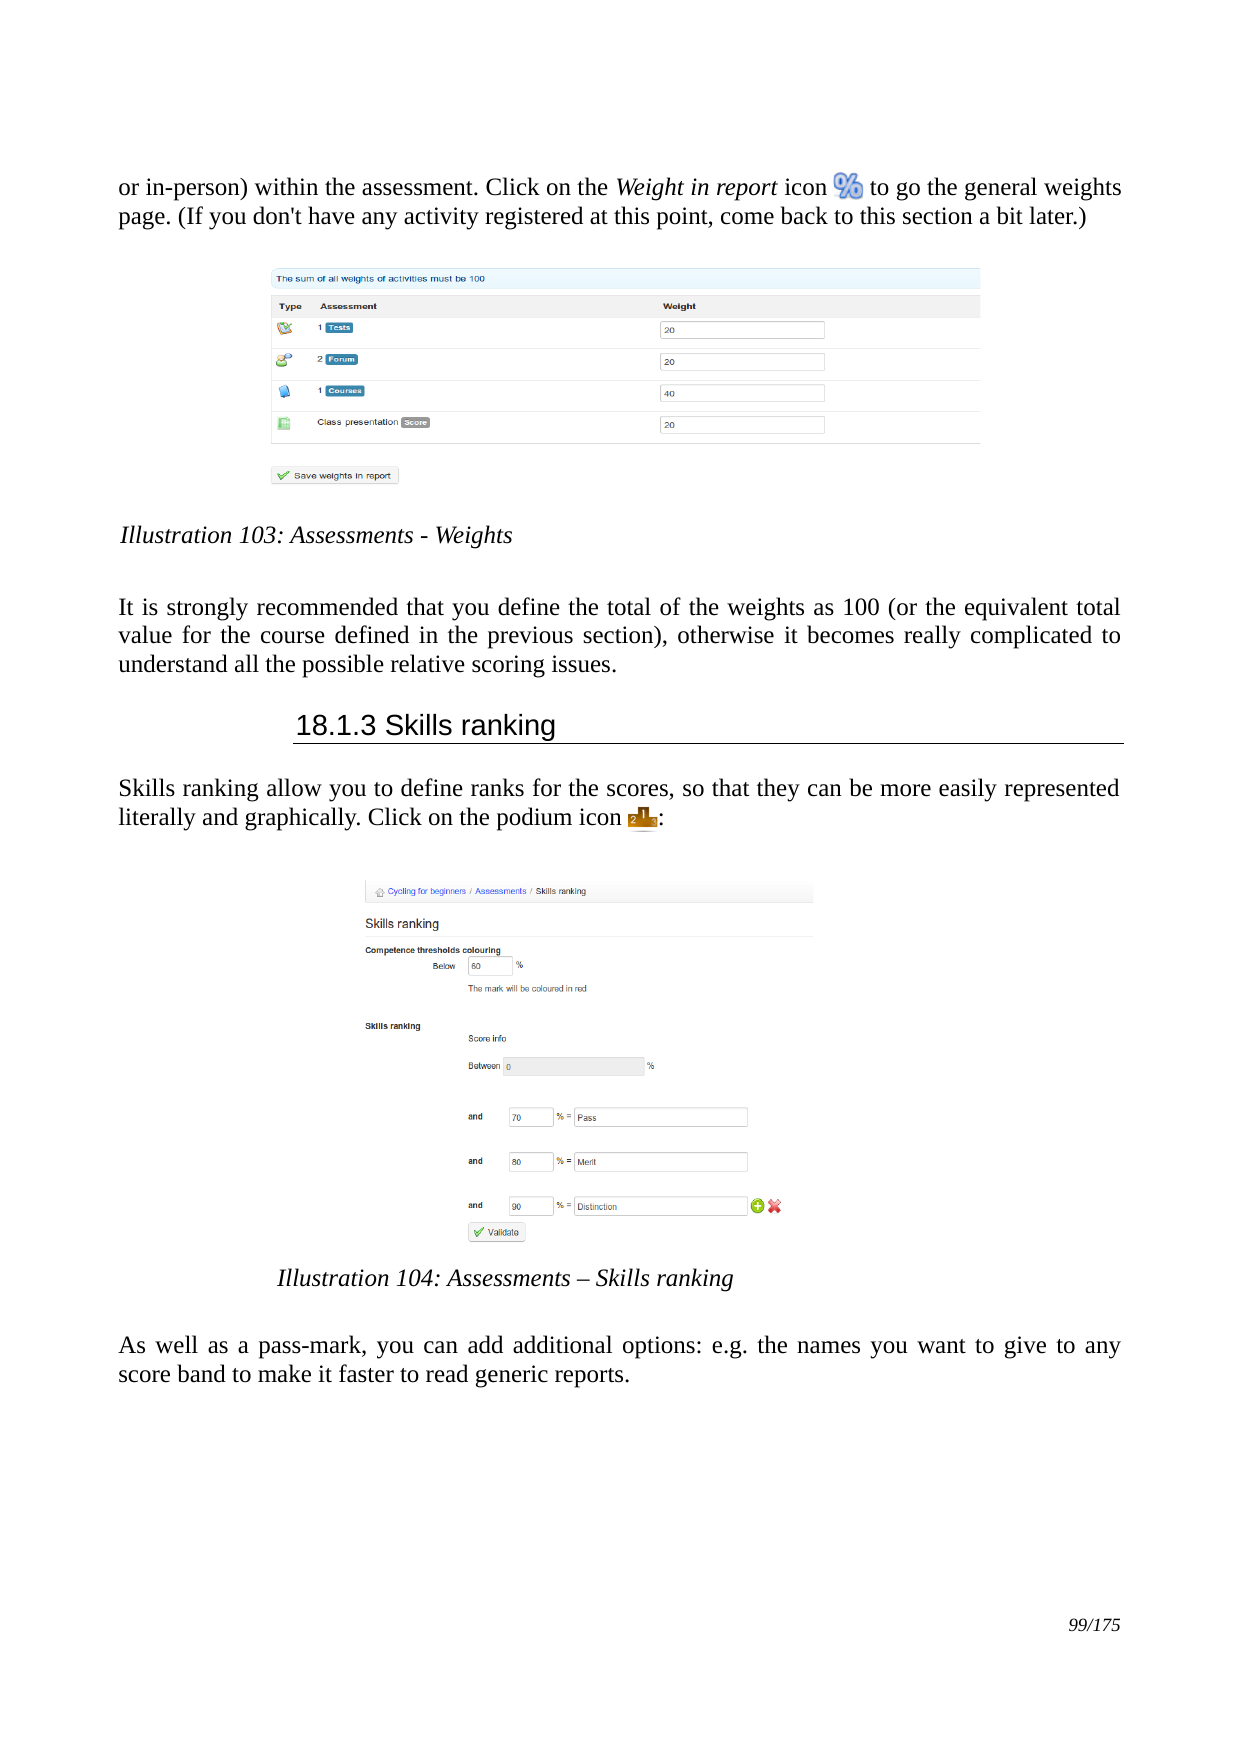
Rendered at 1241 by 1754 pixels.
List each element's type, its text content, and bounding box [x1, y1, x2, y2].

subtitle Skills ranking [293, 708, 1124, 743]
text Skills ranking allow you to define ranks for the scores, so that they can be more easily represented literally and graphically. Click on the podium icon : [118, 773, 1122, 831]
text Illustration 104: Assessments – Skills ranking [277, 1263, 963, 1292]
text Illustration 103: Assessments - Weights [120, 520, 1120, 549]
picture [259, 267, 981, 487]
picture [352, 880, 814, 1249]
text or in-person) within the assessment. Click on the Weight in report icon to go the general weights page. (If you don't have any activity registered at this point, come back to this section a bit later.) [118, 172, 1122, 230]
picture [628, 801, 658, 832]
picture [833, 171, 864, 201]
text As well as a pass-mark, you can add additional options: e.g. the names you want to give to any score band to make it faster to read generic reports. [118, 1330, 1122, 1388]
text It is strongly recommended that you define the total of the weights as 100 (or the equivalent total value for the course defined in the previous section), otherwise it becomes really complicated to understand all the possible relative scoring issues. [118, 592, 1122, 678]
